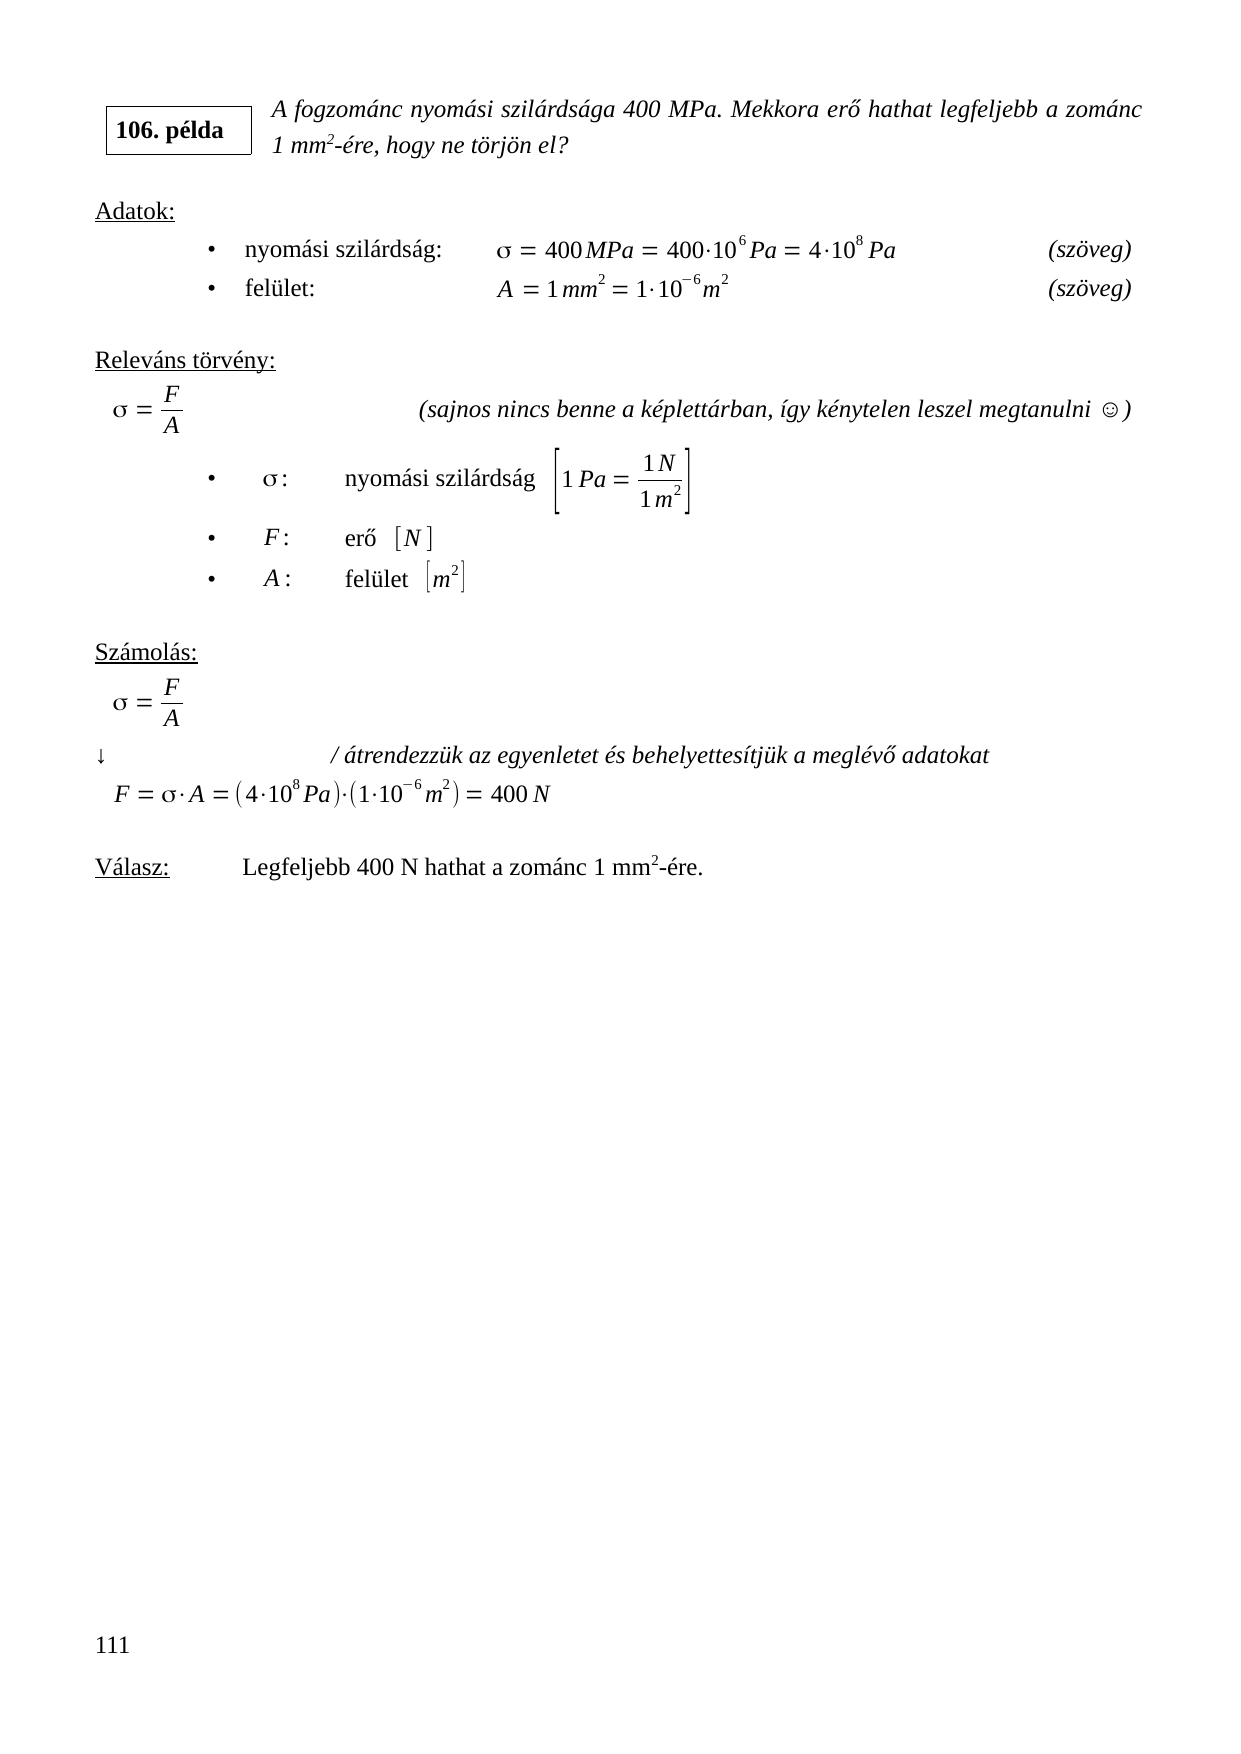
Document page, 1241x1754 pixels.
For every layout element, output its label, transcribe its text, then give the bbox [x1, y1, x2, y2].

text Számolás: [94, 637, 1146, 666]
list erő [207, 523, 1146, 553]
subtitle 106. példa [115, 115, 242, 144]
text A fogzománc nyomási szilárdsága 400 MPa. Mekkora erő hathat legfeljebb a zománc 1 mm2-ére, hogy ne törjön el? [272, 94, 1146, 159]
list felület: (szöveg) [207, 270, 1146, 302]
list nyomási szilárdság: (szöveg) [207, 232, 1146, 263]
text Releváns törvény: [94, 345, 1146, 373]
text [107, 107, 251, 154]
list nyomási szilárdság [207, 447, 1146, 516]
text ↓ / átrendezzük az egyenletet és behelyettesítjük a meglévő adatokat [94, 740, 1146, 768]
text (sajnos nincs benne a képlettárban, így kénytelen leszel megtanulni ☺) [94, 381, 1146, 439]
text Válasz: Legfeljebb 400 N hathat a zománc 1 mm2-ére. [94, 852, 1146, 881]
text Adatok: [94, 196, 1146, 224]
list felület [207, 560, 1146, 594]
